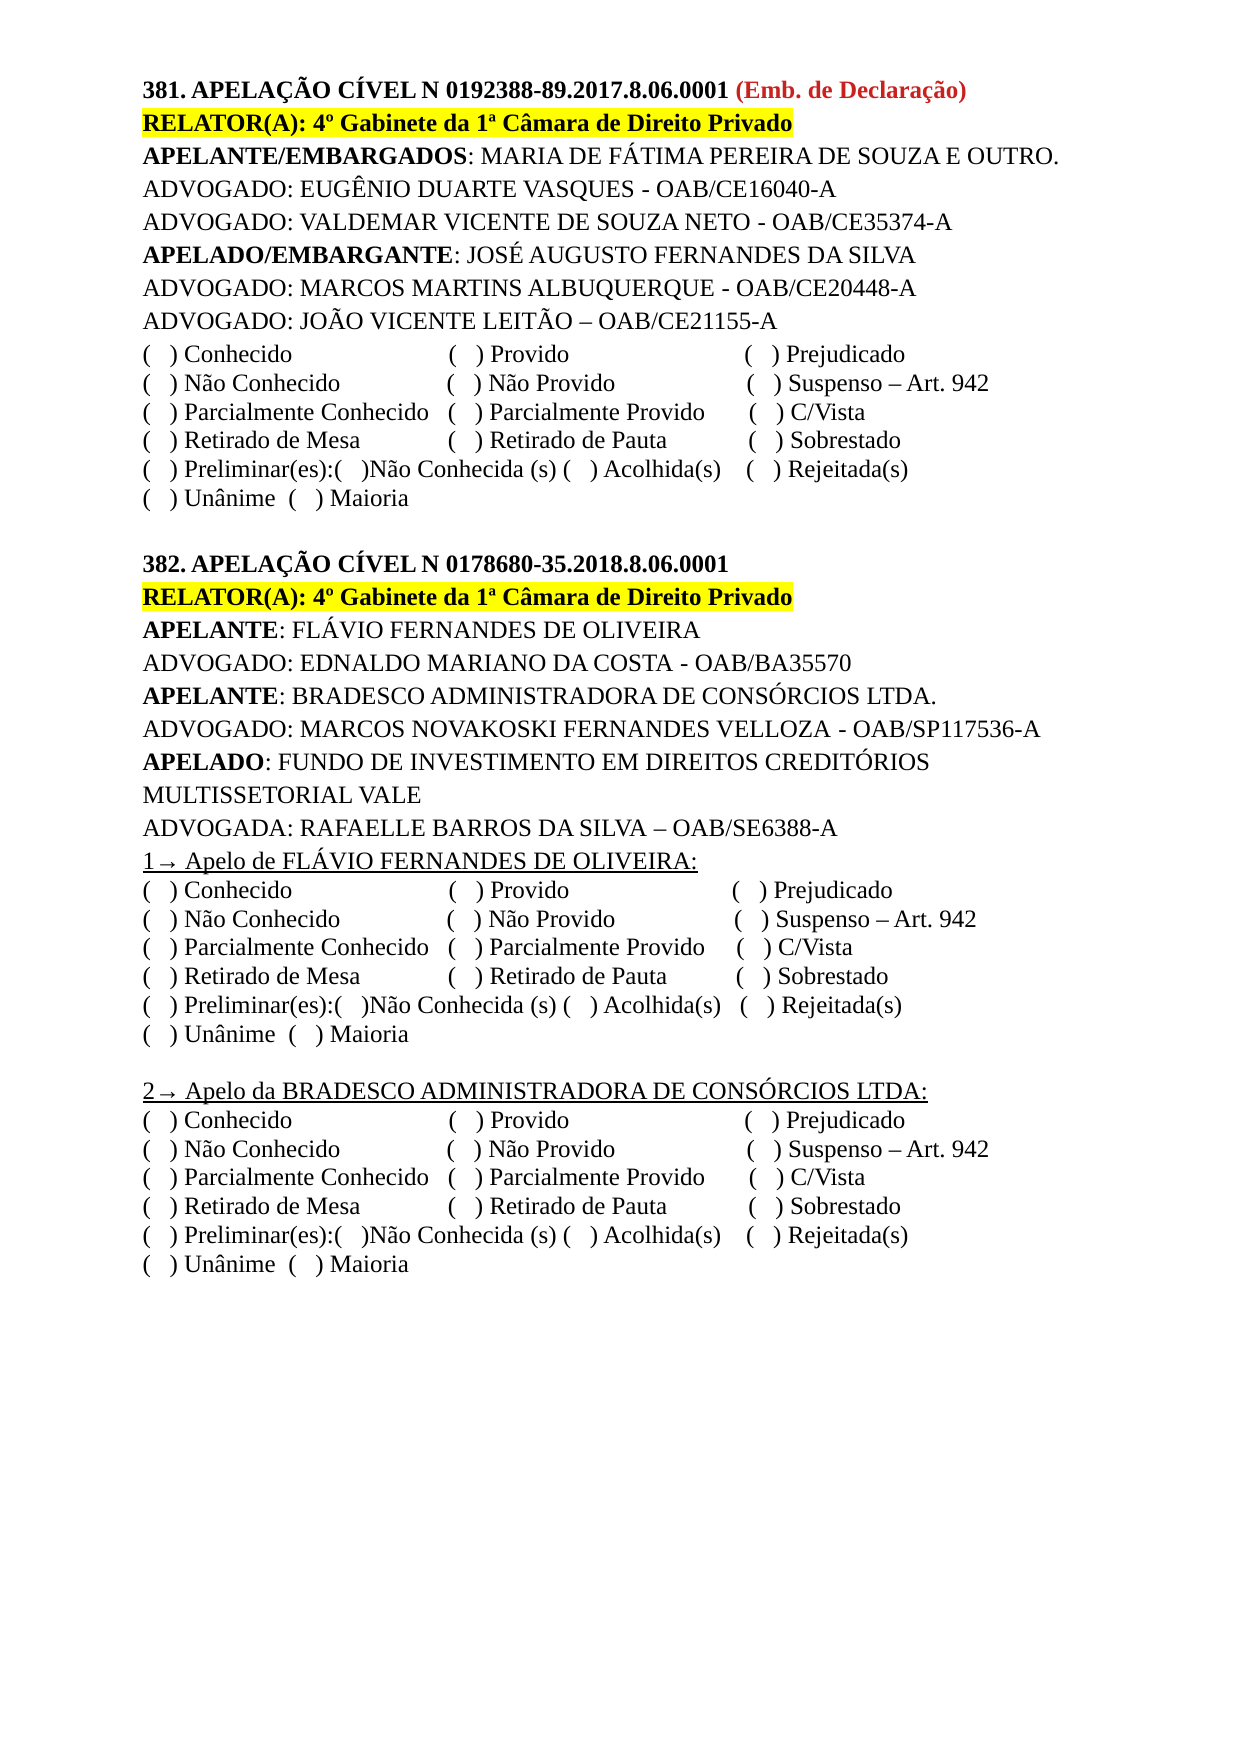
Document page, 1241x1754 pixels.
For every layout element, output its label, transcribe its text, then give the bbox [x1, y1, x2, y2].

text ( ) Parcialmente Conhecido ( ) Parcialmente Provido ( ) C/Vista [142, 397, 1158, 425]
text ( ) Não Conhecido ( ) Não Provido ( ) Suspenso – Art. 942 [142, 904, 1158, 932]
text ( ) Retirado de Mesa ( ) Retirado de Pauta ( ) Sobrestado [142, 961, 1158, 990]
text ( ) Preliminar(es):( )Não Conhecida (s) ( ) Acolhida(s) ( ) Rejeitada(s) [142, 454, 1158, 483]
text 1→ Apelo de FLÁVIO FERNANDES DE OLIVEIRA: [142, 846, 1141, 875]
text ( ) Parcialmente Conhecido ( ) Parcialmente Provido ( ) C/Vista [142, 1162, 1158, 1191]
text 382. APELAÇÃO CÍVEL N 0178680-35.2018.8.06.0001 RELATOR(A): 4º Gabinete da 1ª Câmara de Direito Privado APELANTE: FLÁVIO FERNANDES DE OLIVEIRA ADVOGADO: EDNALDO MARIANO DA COSTA - OAB/BA35570 APELANTE: BRADESCO ADMINISTRADORA DE CONSÓRCIOS LTDA. ADVOGADO: MARCOS NOVAKOSKI FERNANDES VELLOZA - OAB/SP117536-A APELADO: FUNDO DE INVESTIMENTO EM DIREITOS CREDITÓRIOS MULTISSETORIAL VALE ADVOGADA: RAFAELLE BARROS DA SILVA – OAB/SE6388-A [142, 549, 1141, 842]
text 381. APELAÇÃO CÍVEL N 0192388-89.2017.8.06.0001 (Emb. de Declaração) RELATOR(A): 4º Gabinete da 1ª Câmara de Direito Privado APELANTE/EMBARGADOS: MARIA DE FÁTIMA PEREIRA DE SOUZA E OUTRO. ADVOGADO: EUGÊNIO DUARTE VASQUES - OAB/CE16040-A ADVOGADO: VALDEMAR VICENTE DE SOUZA NETO - OAB/CE35374-A APELADO/EMBARGANTE: JOSÉ AUGUSTO FERNANDES DA SILVA ADVOGADO: MARCOS MARTINS ALBUQUERQUE - OAB/CE20448-A ADVOGADO: JOÃO VICENTE LEITÃO – OAB/CE21155-A [142, 75, 1141, 335]
text ( ) Unânime ( ) Maioria [142, 1019, 1158, 1047]
text ( ) Unânime ( ) Maioria [142, 1249, 1141, 1277]
text ( ) Conhecido ( ) Provido ( ) Prejudicado [142, 1105, 1141, 1134]
text ( ) Retirado de Mesa ( ) Retirado de Pauta ( ) Sobrestado [142, 1191, 1158, 1220]
text ( ) Unânime ( ) Maioria [142, 483, 1141, 512]
text ( ) Não Conhecido ( ) Não Provido ( ) Suspenso – Art. 942 [142, 1134, 1158, 1162]
text ( ) Retirado de Mesa ( ) Retirado de Pauta ( ) Sobrestado [142, 425, 1158, 454]
text ( ) Parcialmente Conhecido ( ) Parcialmente Provido ( ) C/Vista [142, 932, 1158, 961]
text ( ) Preliminar(es):( )Não Conhecida (s) ( ) Acolhida(s) ( ) Rejeitada(s) [142, 990, 1158, 1019]
text 2→ Apelo da BRADESCO ADMINISTRADORA DE CONSÓRCIOS LTDA: [142, 1076, 1141, 1105]
text ( ) Conhecido ( ) Provido ( ) Prejudicado [142, 339, 1141, 368]
text ( ) Preliminar(es):( )Não Conhecida (s) ( ) Acolhida(s) ( ) Rejeitada(s) [142, 1220, 1158, 1249]
text ( ) Não Conhecido ( ) Não Provido ( ) Suspenso – Art. 942 [142, 368, 1158, 397]
text ( ) Conhecido ( ) Provido ( ) Prejudicado [142, 875, 1141, 904]
